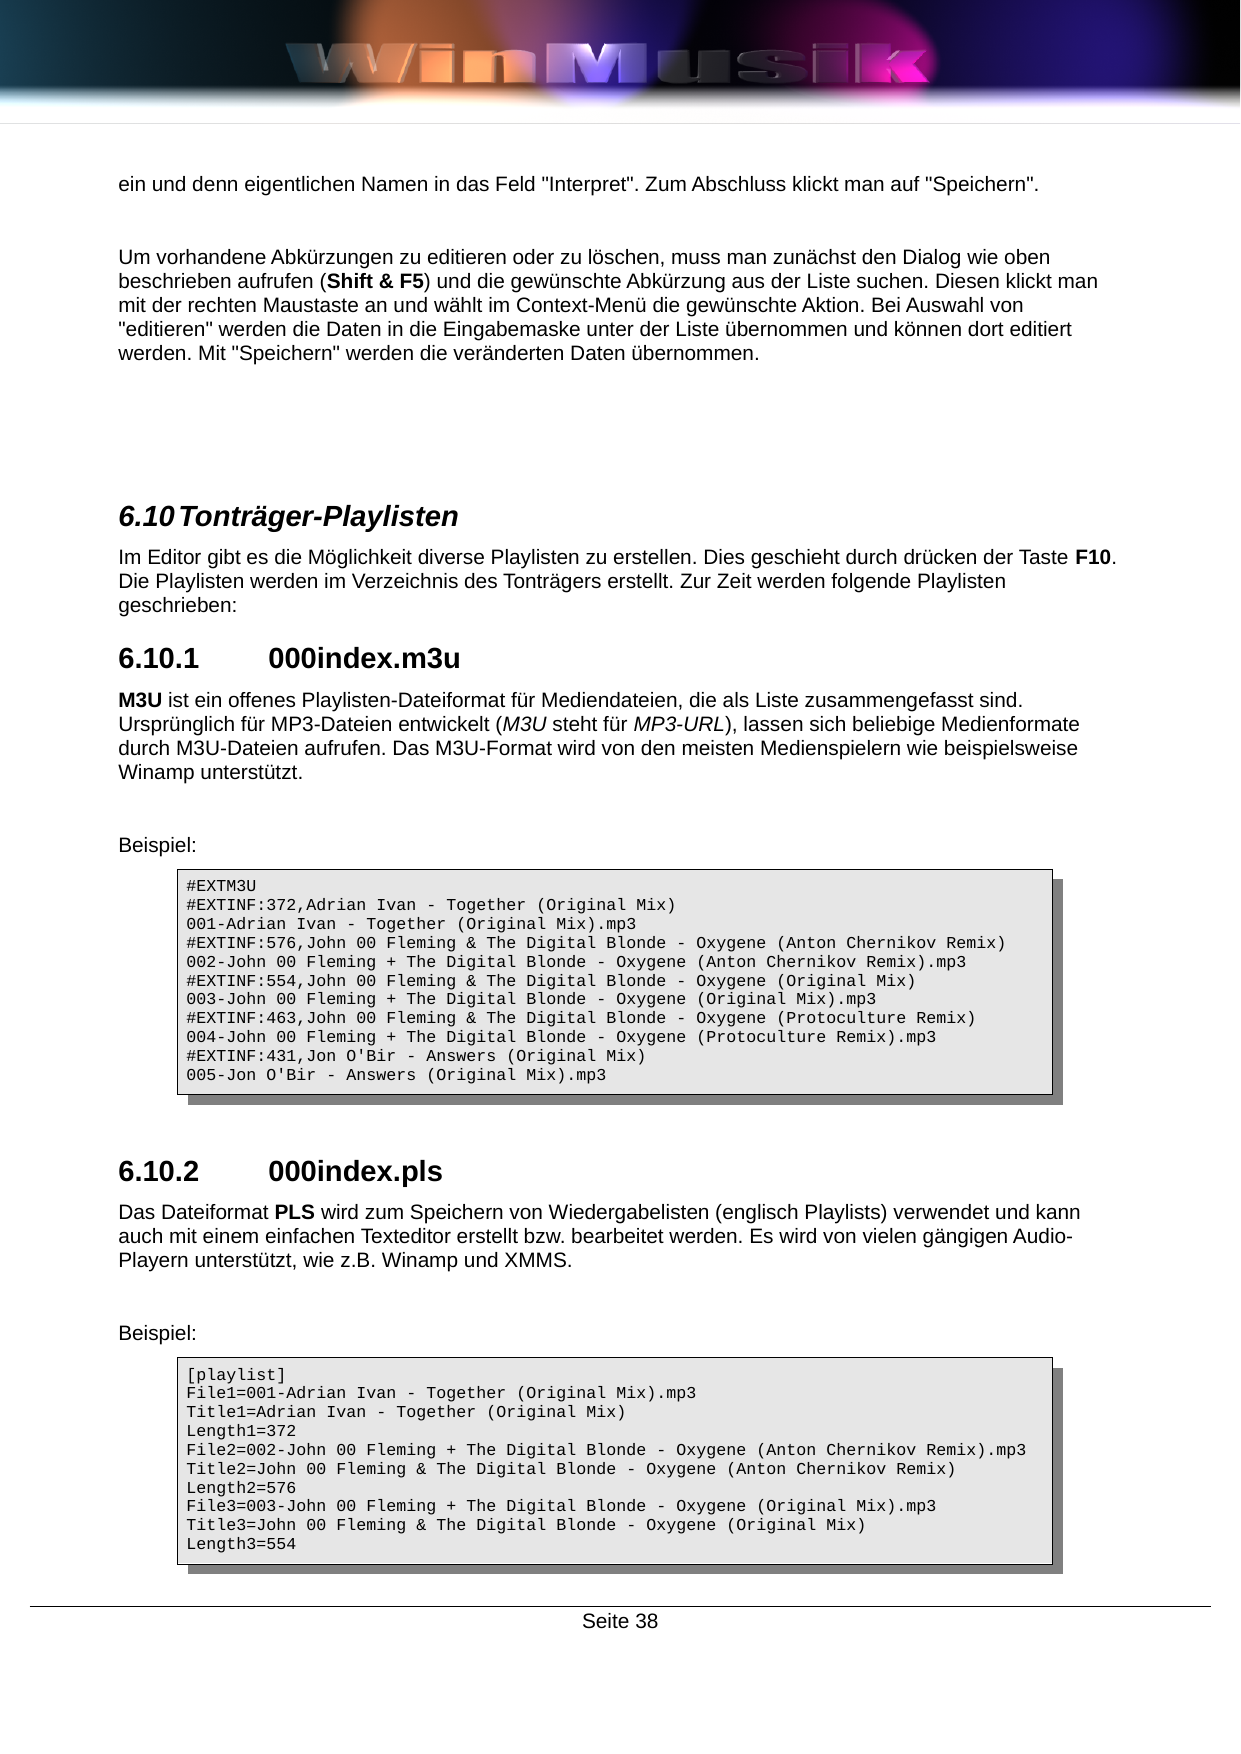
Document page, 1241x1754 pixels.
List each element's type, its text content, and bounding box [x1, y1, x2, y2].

text 004-John 00 Fleming + The Digital Blonde - Oxygene (Protoculture Remix).mp3 [178, 1020, 1052, 1038]
text #EXTINF:576,John 00 Fleming & The Digital Blonde - Oxygene (Anton Chernikov Remix) [178, 925, 1052, 944]
subtitle Tonträger-Playlisten [118, 499, 1122, 532]
text [playlist] [178, 1358, 1052, 1376]
text Length2=576 [178, 1470, 1052, 1489]
text ein und denn eigentlichen Namen in das Feld "Interpret". Zum Abschluss klickt man auf "Speichern". [118, 172, 1122, 196]
text File2=002-John 00 Fleming + The Digital Blonde - Oxygene (Anton Chernikov Remix).mp3 [178, 1432, 1052, 1451]
text #EXTM3U [178, 870, 1052, 888]
text Beispiel: [118, 1321, 1122, 1344]
text Beispiel: [118, 832, 1122, 856]
text 001-Adrian Ivan - Together (Original Mix).mp3 [178, 907, 1052, 925]
text File3=003-John 00 Fleming + The Digital Blonde - Oxygene (Original Mix).mp3 [178, 1489, 1052, 1508]
text Title3=John 00 Fleming & The Digital Blonde - Oxygene (Original Mix) [178, 1508, 1052, 1527]
text #EXTINF:431,Jon O'Bir - Answers (Original Mix) [178, 1038, 1052, 1057]
subtitle 000index.m3u [118, 642, 1122, 675]
text Length3=554 [178, 1527, 1052, 1563]
text Title2=John 00 Fleming & The Digital Blonde - Oxygene (Anton Chernikov Remix) [178, 1451, 1052, 1470]
text Um vorhandene Abkürzungen zu editieren oder zu löschen, muss man zunächst den Dialog wie oben beschrieben aufrufen (Shift & F5) und die gewünschte Abkürzung aus der Liste suchen. Diesen klickt man mit der rechten Maustaste an und wählt im Context-Menü die gewünschte Aktion. Bei Auswahl von "editieren" werden die Daten in die Eingabemaske unter der Liste übernommen und können dort editiert werden. Mit "Speichern" werden die veränderten Daten übernommen. [118, 244, 1122, 364]
text Im Editor gibt es die Möglichkeit diverse Playlisten zu erstellen. Dies geschieht durch drücken der Taste F10. Die Playlisten werden im Verzeichnis des Tonträgers erstellt. Zur Zeit werden folgende Playlisten geschrieben: [118, 545, 1122, 617]
text #EXTINF:372,Adrian Ivan - Together (Original Mix) [178, 888, 1052, 907]
text #EXTINF:554,John 00 Fleming & The Digital Blonde - Oxygene (Original Mix) [178, 963, 1052, 982]
text Length1=372 [178, 1414, 1052, 1432]
text M3U ist ein offenes Playlisten-Dateiformat für Mediendateien, die als Liste zusammengefasst sind. Ursprünglich für MP3-Dateien entwickelt (M3U steht für MP3-URL), lassen sich beliebige Medienformate durch M3U-Dateien aufrufen. Das M3U-Format wird von den meisten Medienspielern wie beispielsweise Winamp unterstützt. [118, 688, 1122, 783]
text Das Dateiformat PLS wird zum Speichern von Wiedergabelisten (englisch Playlists) verwendet und kann auch mit einem einfachen Texteditor erstellt bzw. bearbeitet werden. Es wird von vielen gängigen Audio-Playern unterstützt, wie z.B. Winamp und XMMS. [118, 1200, 1122, 1272]
text 002-John 00 Fleming + The Digital Blonde - Oxygene (Anton Chernikov Remix).mp3 [178, 944, 1052, 963]
text #EXTINF:463,John 00 Fleming & The Digital Blonde - Oxygene (Protoculture Remix) [178, 1001, 1052, 1020]
text 003-John 00 Fleming + The Digital Blonde - Oxygene (Original Mix).mp3 [178, 982, 1052, 1001]
subtitle 000index.pls [118, 1154, 1122, 1187]
text File1=001-Adrian Ivan - Together (Original Mix).mp3 [178, 1376, 1052, 1395]
text 005-Jon O'Bir - Answers (Original Mix).mp3 [178, 1057, 1052, 1094]
text Title1=Adrian Ivan - Together (Original Mix) [178, 1395, 1052, 1414]
